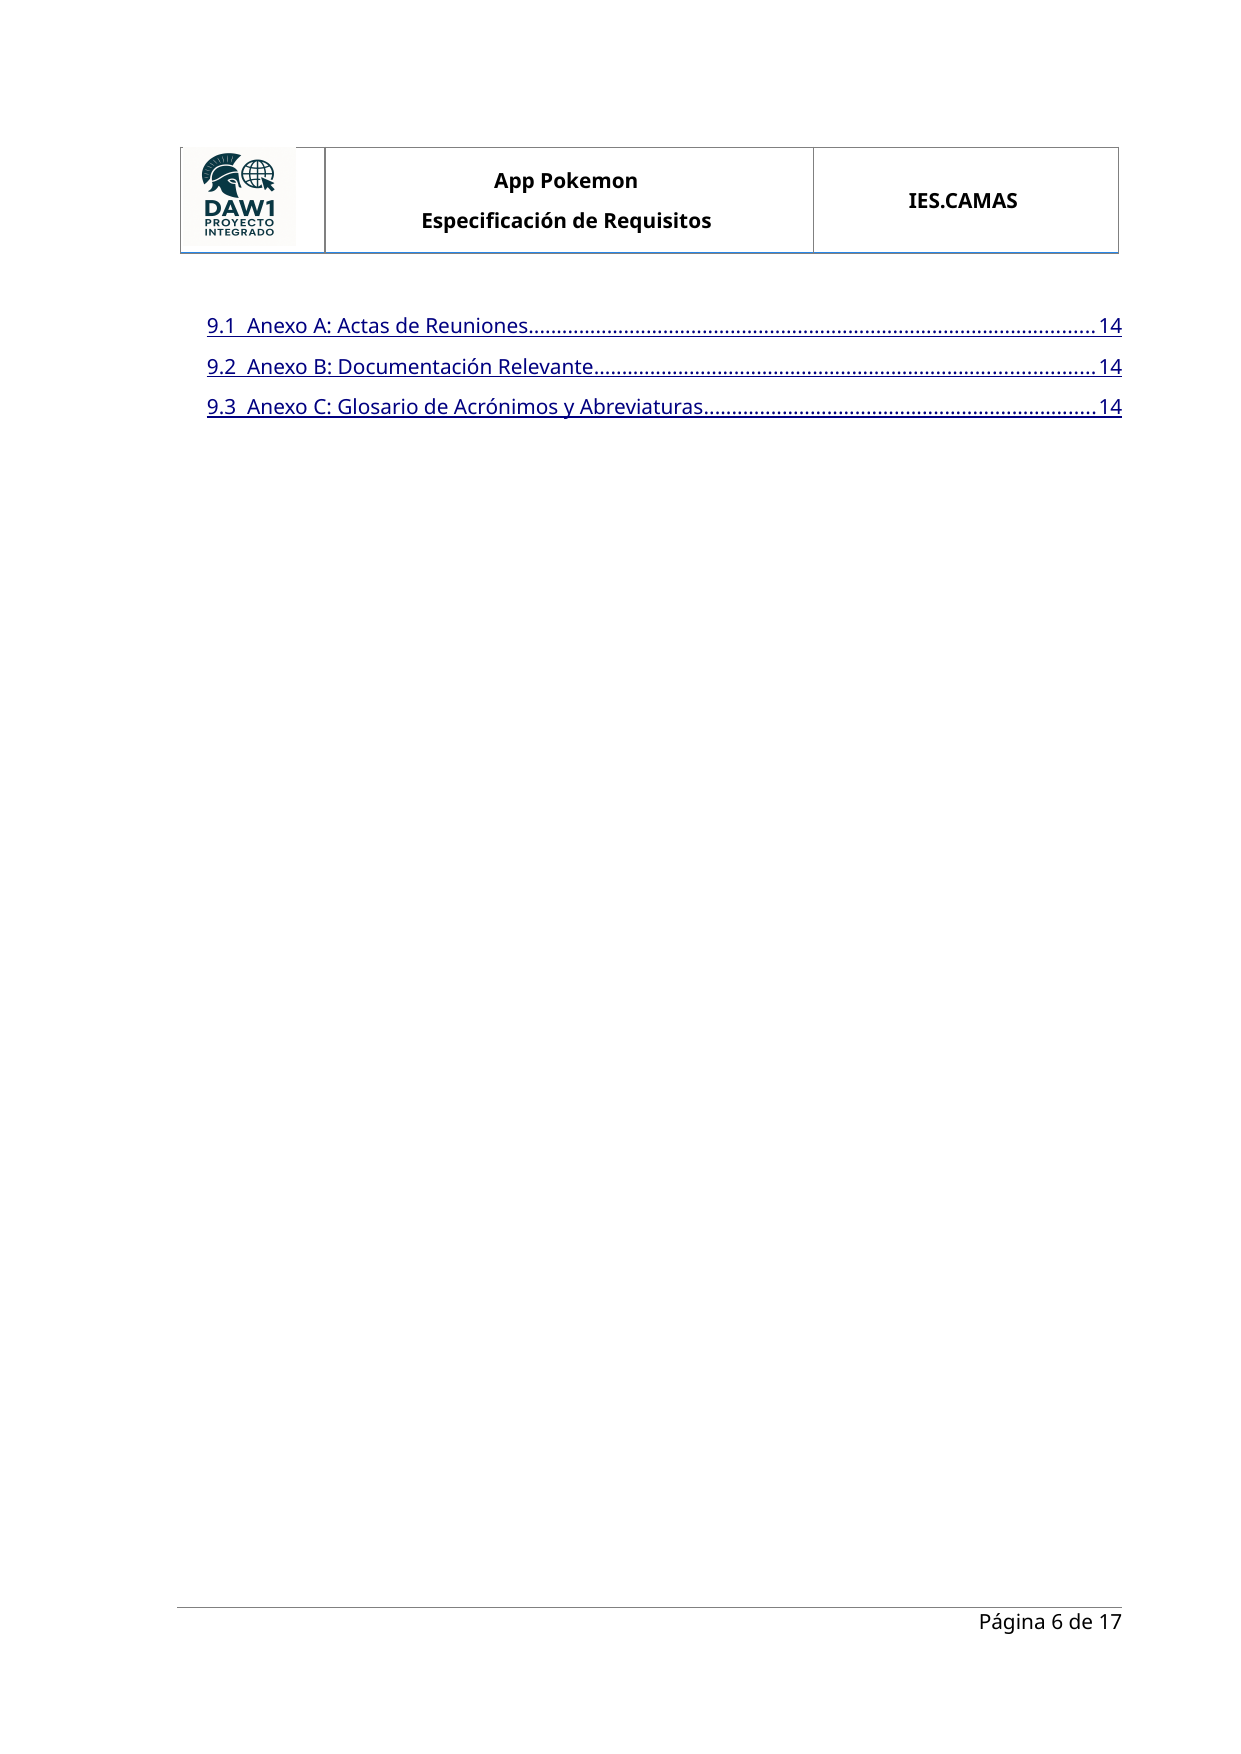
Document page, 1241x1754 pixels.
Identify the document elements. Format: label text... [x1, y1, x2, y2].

text 9.2 Anexo B: Documentación Relevante 14 [207, 352, 1122, 376]
picture [183, 147, 296, 246]
text 9.3 Anexo C: Glosario de Acrónimos y Abreviaturas 14 [207, 392, 1122, 416]
text 9.1 Anexo A: Actas de Reuniones 14 [207, 311, 1122, 336]
